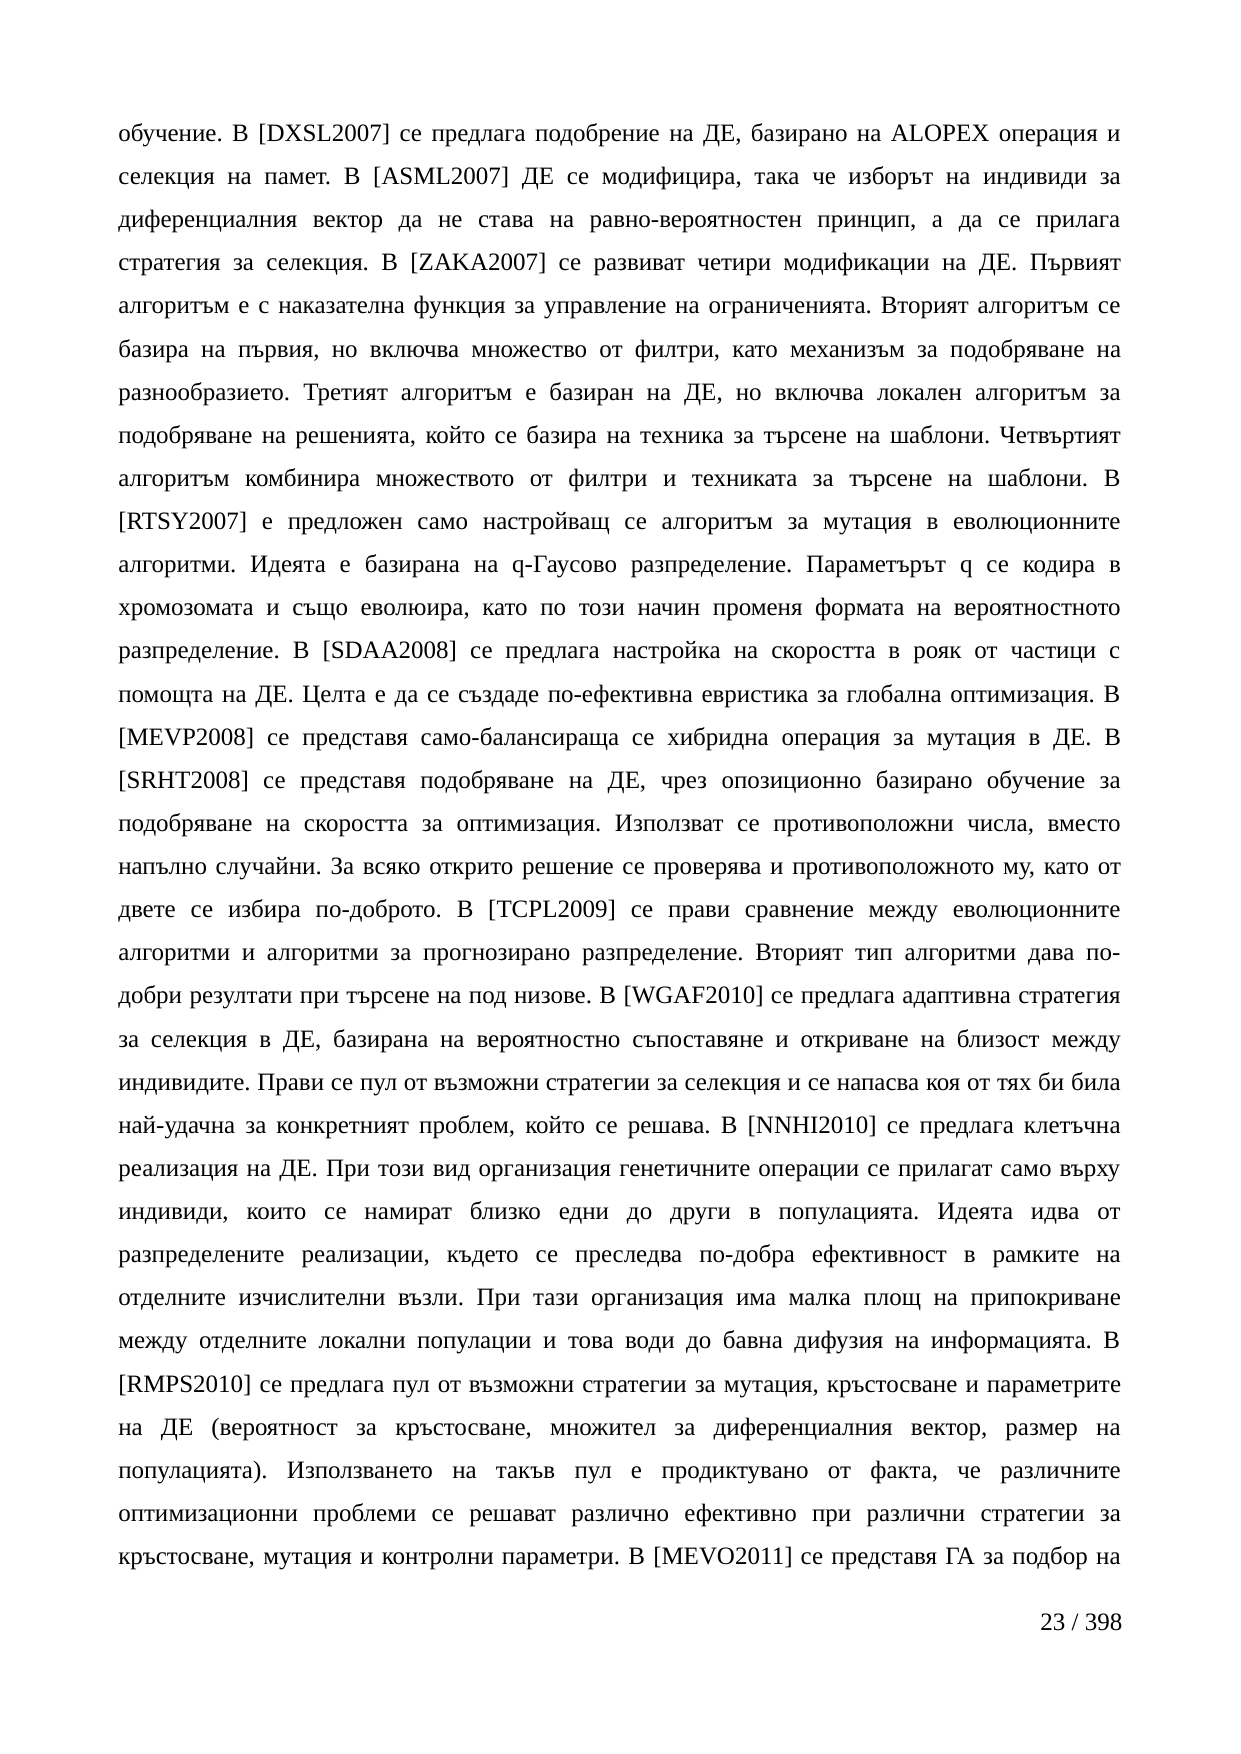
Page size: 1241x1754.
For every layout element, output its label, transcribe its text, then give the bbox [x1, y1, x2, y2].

text обучение. В [DXSL2007] се предлага подобрение на ДЕ, базирано на ALOPEX операция и селекция на памет. В [ASML2007] ДЕ се модифицира, така че изборът на индивиди за диференциалния вектор да не става на равно-вероятностен принцип, а да се прилага стратегия за селекция. В [ZAKA2007] се развиват четири модификации на ДЕ. Първият алгоритъм е с наказателна функция за управление на ограниченията. Вторият алгоритъм се базира на първия, но включва множество от филтри, като механизъм за подобряване на разнообразието. Третият алгоритъм е базиран на ДЕ, но включва локален алгоритъм за подобряване на решенията, който се базира на техника за търсене на шаблони. Четвъртият алгоритъм комбинира множеството от филтри и техниката за търсене на шаблони. В [RTSY2007] е предложен само настройващ се алгоритъм за мутация в еволюционните алгоритми. Идеята е базирана на q-Гаусово разпределение. Параметърът q се кодира в хромозомата и също еволюира, като по този начин променя формата на вероятностното разпределение. В [SDAA2008] се предлага настройка на скоростта в рояк от частици с помощта на ДЕ. Целта е да се създаде по-ефективна евристика за глобална оптимизация. В [MEVP2008] се представя само-балансираща се хибридна операция за мутация в ДЕ. В [SRHT2008] се представя подобряване на ДЕ, чрез опозиционно базирано обучение за подобряване на скоростта за оптимизация. Използват се противоположни числа, вместо напълно случайни. За всяко открито решение се проверява и противоположното му, като от двете се избира по-доброто. В [TCPL2009] се прави сравнение между еволюционните алгоритми и алгоритми за прогнозирано разпределение. Вторият тип алгоритми дава по-добри резултати при търсене на под низове. В [WGAF2010] се предлага адаптивна стратегия за селекция в ДЕ, базирана на вероятностно съпоставяне и откриване на близост между индивидите. Прави се пул от възможни стратегии за селекция и се напасва коя от тях би била най-удачна за конкретният проблем, който се решава. В [NNHI2010] се предлага клетъчна реализация на ДЕ. При този вид организация генетичните операции се прилагат само върху индивиди, които се намират близко едни до други в популацията. Идеята идва от разпределените реализации, където се преследва по-добра ефективност в рамките на отделните изчислителни възли. При тази организация има малка площ на припокриване между отделните локални популации и това води до бавна дифузия на информацията. В [RMPS2010] се предлага пул от възможни стратегии за мутация, кръстосване и параметрите на ДЕ (вероятност за кръстосване, множител за диференциалния вектор, размер на популацията). Използването на такъв пул е продиктувано от факта, че различните оптимизационни проблеми се решават различно ефективно при различни стратегии за кръстосване, мутация и контролни параметри. В [MEVO2011] се представя ГА за подбор на [118, 118, 1122, 1570]
